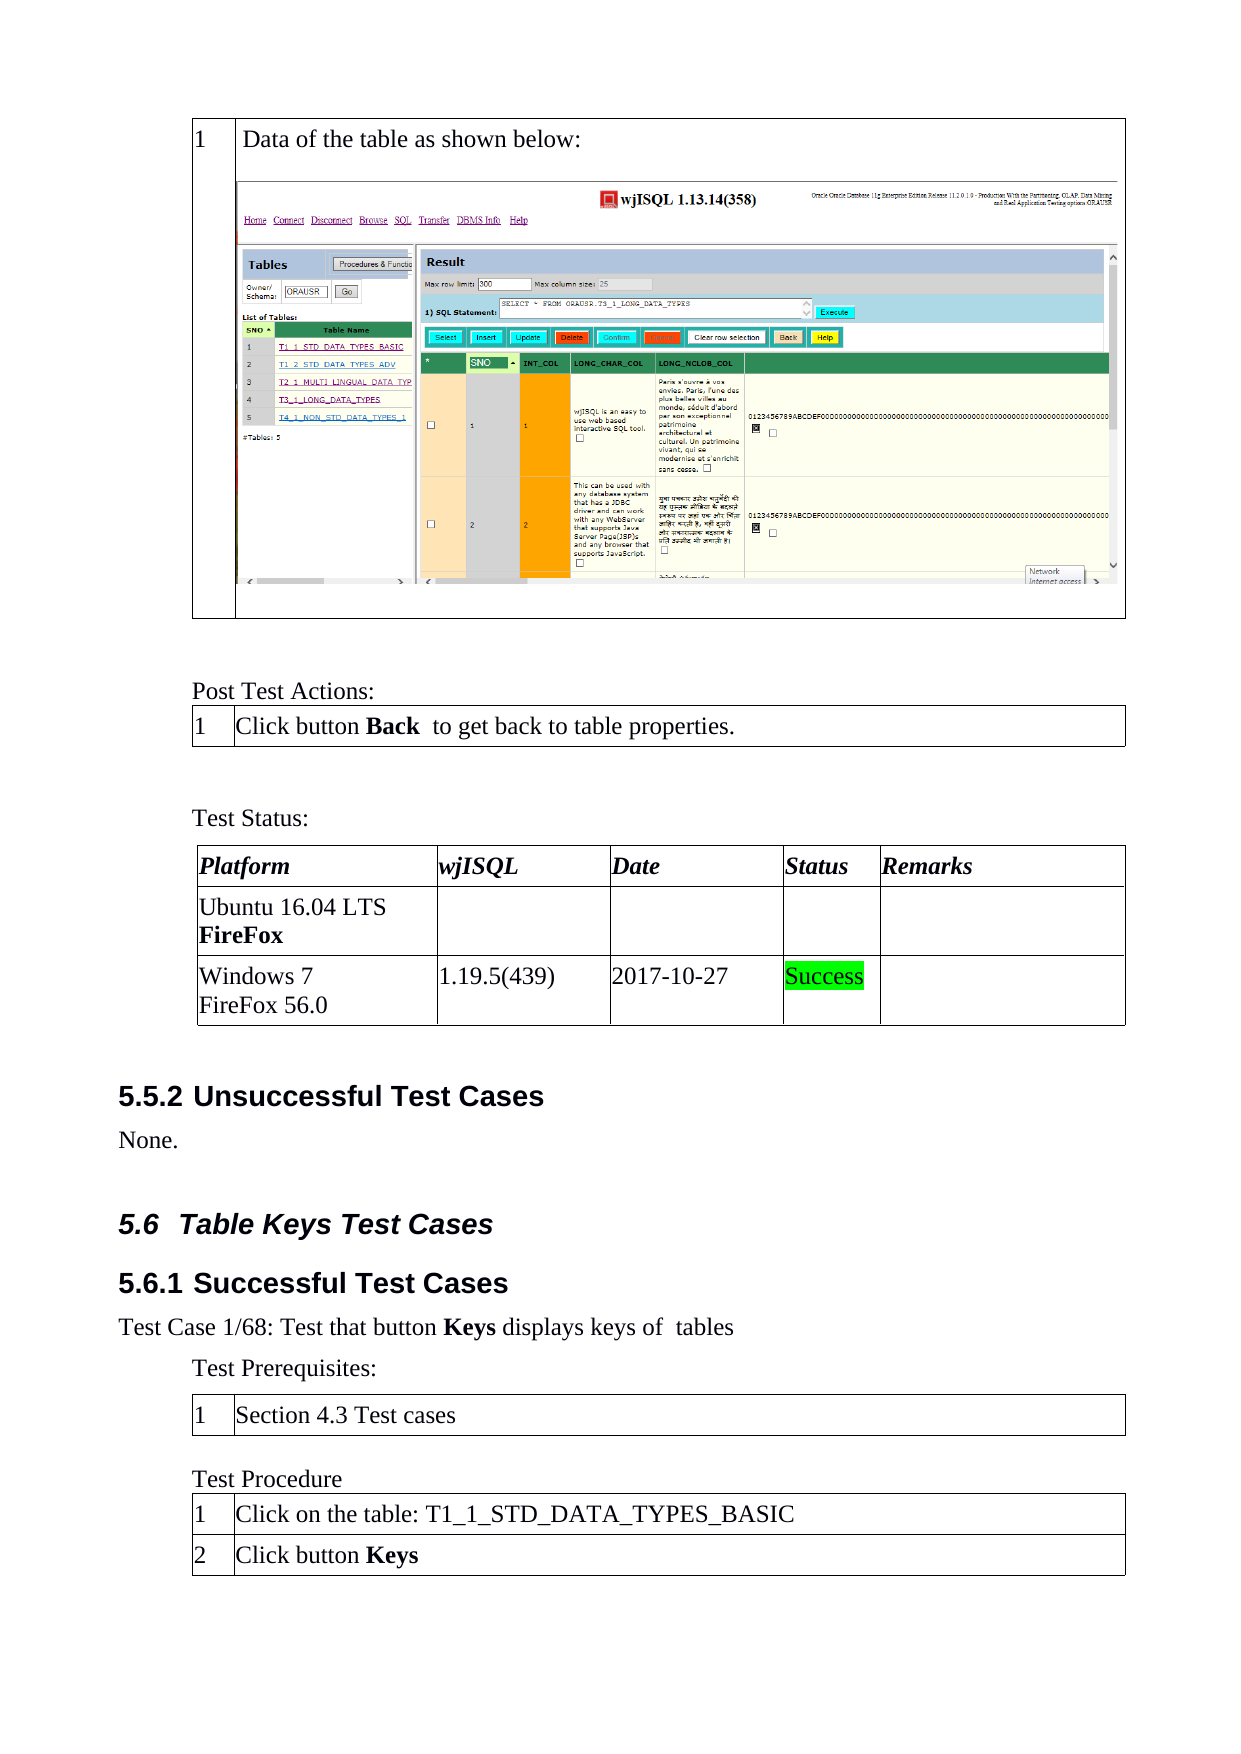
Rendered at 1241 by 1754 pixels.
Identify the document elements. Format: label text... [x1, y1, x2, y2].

table_cell [784, 887, 880, 955]
table_header Section 4.3 Test cases [235, 1395, 1125, 1435]
table_header wjISQL [438, 846, 610, 886]
table_header 1 [193, 706, 234, 746]
table_header Click button Back to get back to table properties. [235, 706, 1125, 746]
text Test Prerequisites: [118, 1353, 1122, 1382]
table_header 1 [193, 1494, 234, 1534]
table_header Date [611, 846, 783, 886]
table_cell 1.19.5(439) [438, 956, 610, 1024]
table_header Platform [198, 846, 437, 886]
text Test Procedure [118, 1464, 1122, 1493]
table_cell [438, 887, 610, 955]
table_cell Success [784, 956, 880, 1024]
text Test Case 1/68: Test that button Keys displays keys of tables [118, 1312, 1122, 1341]
table_cell [611, 887, 783, 955]
table_cell 2 [193, 1535, 234, 1574]
table_header Remarks [881, 846, 1125, 886]
table_header 1 [193, 1395, 234, 1435]
subtitle Successful Test Cases [118, 1266, 1122, 1299]
text Post Test Actions: [118, 676, 1122, 705]
table_header Status [784, 846, 880, 886]
text Test Status: [118, 803, 1122, 832]
table_cell 2017-10-27 [611, 956, 783, 1024]
subtitle Unsuccessful Test Cases [118, 1079, 1122, 1112]
picture [236, 181, 1118, 584]
text None. [118, 1125, 1122, 1153]
table_header Data of the table as shown below: [236, 119, 1125, 618]
table_header Click on the table: T1_1_STD_DATA_TYPES_BASIC [235, 1494, 1125, 1534]
table_header 1 [193, 119, 235, 618]
table_cell Click button Keys [235, 1535, 1125, 1574]
table_cell [881, 955, 1125, 1024]
table_cell Ubuntu 16.04 LTS FireFox [198, 887, 437, 955]
subtitle Table Keys Test Cases [118, 1207, 1122, 1241]
table_cell Windows 7 FireFox 56.0 [198, 956, 437, 1024]
table_cell [881, 886, 1125, 955]
